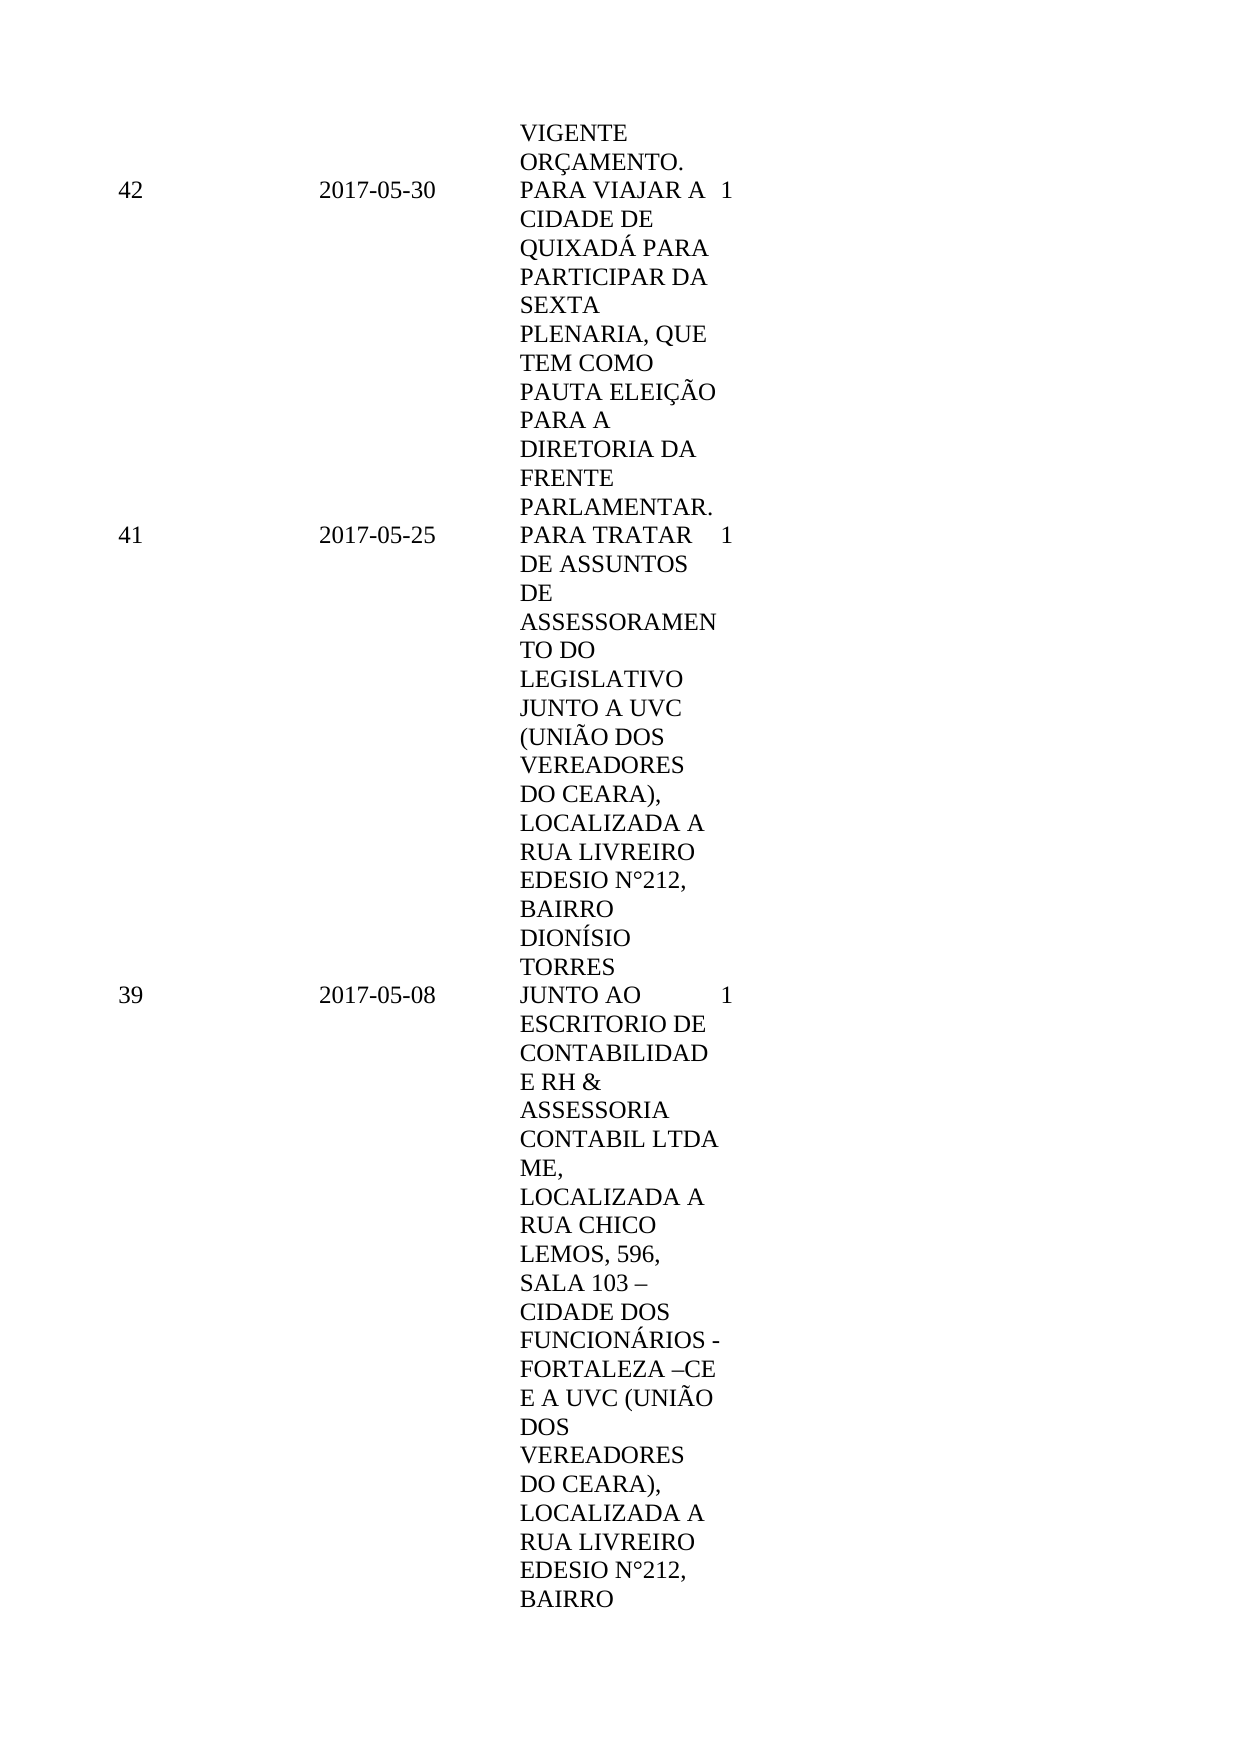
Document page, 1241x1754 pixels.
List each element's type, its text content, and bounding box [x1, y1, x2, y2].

table_cell JUNTO AO ESCRITORIO DE CONTABILIDADE RH & ASSESSORIA CONTABIL LTDA ME, LOCALIZADA A RUA CHICO LEMOS, 596, SALA 103 – CIDADE DOS FUNCIONÁRIOS - FORTALEZA –CE E A UVC (UNIÃO DOS VEREADORES DO CEARA), LOCALIZADA A RUA LIVREIRO EDESIO N°212, BAIRRO [520, 981, 720, 1613]
table_cell 2017-05-30 [319, 176, 519, 521]
table_cell PARA TRATAR DE ASSUNTOS DE ASSESSORAMENTO DO LEGISLATIVO JUNTO A UVC (UNIÃO DOS VEREADORES DO CEARA), LOCALIZADA A RUA LIVREIRO EDESIO N°212, BAIRRO DIONÍSIO TORRES [520, 521, 720, 981]
table_cell 2017-05-25 [319, 521, 519, 981]
table_cell [720, 118, 921, 176]
table_cell [921, 176, 1122, 521]
table_cell [921, 118, 1122, 176]
table_cell 1 [720, 521, 921, 981]
table_cell 1 [720, 981, 921, 1613]
table_cell 42 [118, 176, 319, 521]
table_cell 1 [720, 176, 921, 521]
table_cell 39 [118, 981, 319, 1613]
table_cell 2017-05-08 [319, 981, 519, 1613]
table_cell VIGENTE ORÇAMENTO. [520, 118, 720, 176]
table_cell [319, 118, 519, 176]
table_cell [118, 118, 319, 176]
table_cell [921, 981, 1122, 1613]
table_cell 41 [118, 521, 319, 981]
table_cell [921, 521, 1122, 981]
table_cell PARA VIAJAR A CIDADE DE QUIXADÁ PARA PARTICIPAR DA SEXTA PLENARIA, QUE TEM COMO PAUTA ELEIÇÃO PARA A DIRETORIA DA FRENTE PARLAMENTAR. [520, 176, 720, 521]
